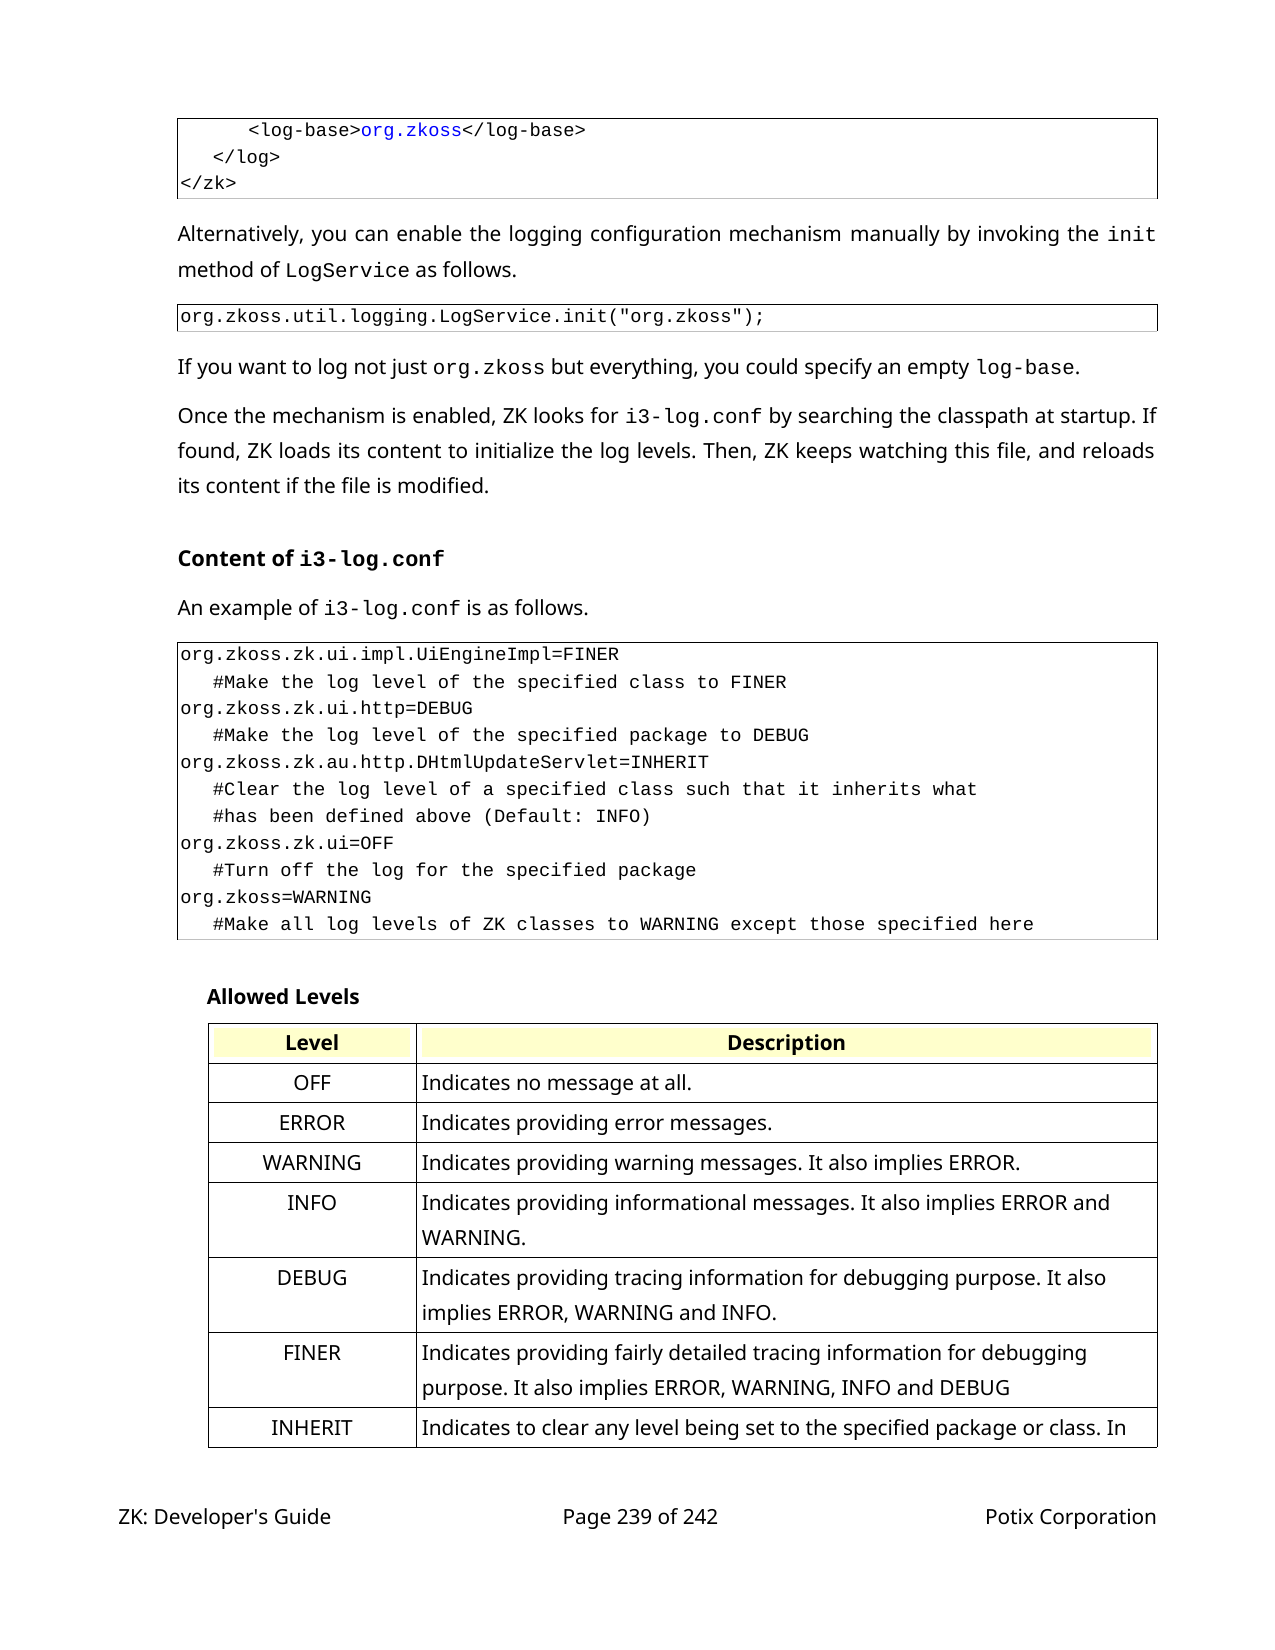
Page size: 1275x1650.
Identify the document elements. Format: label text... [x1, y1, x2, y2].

table_cell OFF [209, 1064, 416, 1102]
text Once the mechanism is enabled, ZK looks for i3-log.conf by searching the classpath at startup. If found, ZK loads its content to initialize the log levels. Then, ZK keeps watching this file, and reloads its content if the file is modified. [177, 401, 1157, 500]
text org.zkoss.zk.au.http.DHtmlUpdateServlet=INHERIT #Clear the log level of a specified class such that it inherits what [178, 750, 1157, 801]
table_cell Indicates no message at all. [417, 1064, 1157, 1102]
table_cell INHERIT [209, 1408, 416, 1447]
text org.zkoss.util.logging.LogService.init("org.zkoss"); [178, 305, 1157, 331]
text org.zkoss.zk.ui=OFF [178, 831, 1157, 855]
table_cell Indicates providing informational messages. It also implies ERROR and WARNING. [417, 1183, 1157, 1257]
text org.zkoss=WARNING [178, 885, 1157, 909]
table_cell INFO [209, 1183, 416, 1257]
table_cell ERROR [209, 1103, 416, 1142]
text #Make all log levels of ZK classes to WARNING except those specified here [178, 912, 1157, 939]
text #has been defined above (Default: INFO) [178, 803, 1157, 828]
table_cell Indicates providing warning messages. It also implies ERROR. [417, 1143, 1157, 1182]
text If you want to log not just org.zkoss but everything, you could specify an empty log-base. [177, 352, 1157, 380]
table_cell FINER [209, 1333, 416, 1407]
table_cell DEBUG [209, 1258, 416, 1332]
text Alternatively, you can enable the logging configuration mechanism manually by invoking the init method of LogService as follows. [177, 219, 1157, 283]
text An example of i3-log.conf is as follows. [177, 593, 1157, 622]
subtitle Content of i3-log.conf [177, 542, 1157, 572]
table_cell Indicates to clear any level being set to the specified package or class. In [417, 1408, 1157, 1447]
text org.zkoss.zk.ui.impl.UiEngineImpl=FINER [178, 643, 1157, 667]
text #Make the log level of the specified class to FINER org.zkoss.zk.ui.http=DEBUG #Make the log level of the specified package to DEBUG [178, 669, 1157, 747]
table_header Description [417, 1024, 1157, 1063]
text #Turn off the log for the specified package [178, 858, 1157, 882]
subtitle Allowed Levels [207, 982, 1157, 1010]
table_header Level [209, 1024, 416, 1063]
text <log-base>org.zkoss</log-base> </log> </zk> [178, 119, 1157, 198]
table_cell WARNING [209, 1143, 416, 1182]
table_cell Indicates providing tracing information for debugging purpose. It also implies ERROR, WARNING and INFO. [417, 1258, 1157, 1332]
table_cell Indicates providing error messages. [417, 1103, 1157, 1142]
table_cell Indicates providing fairly detailed tracing information for debugging purpose. It also implies ERROR, WARNING, INFO and DEBUG [417, 1333, 1157, 1407]
